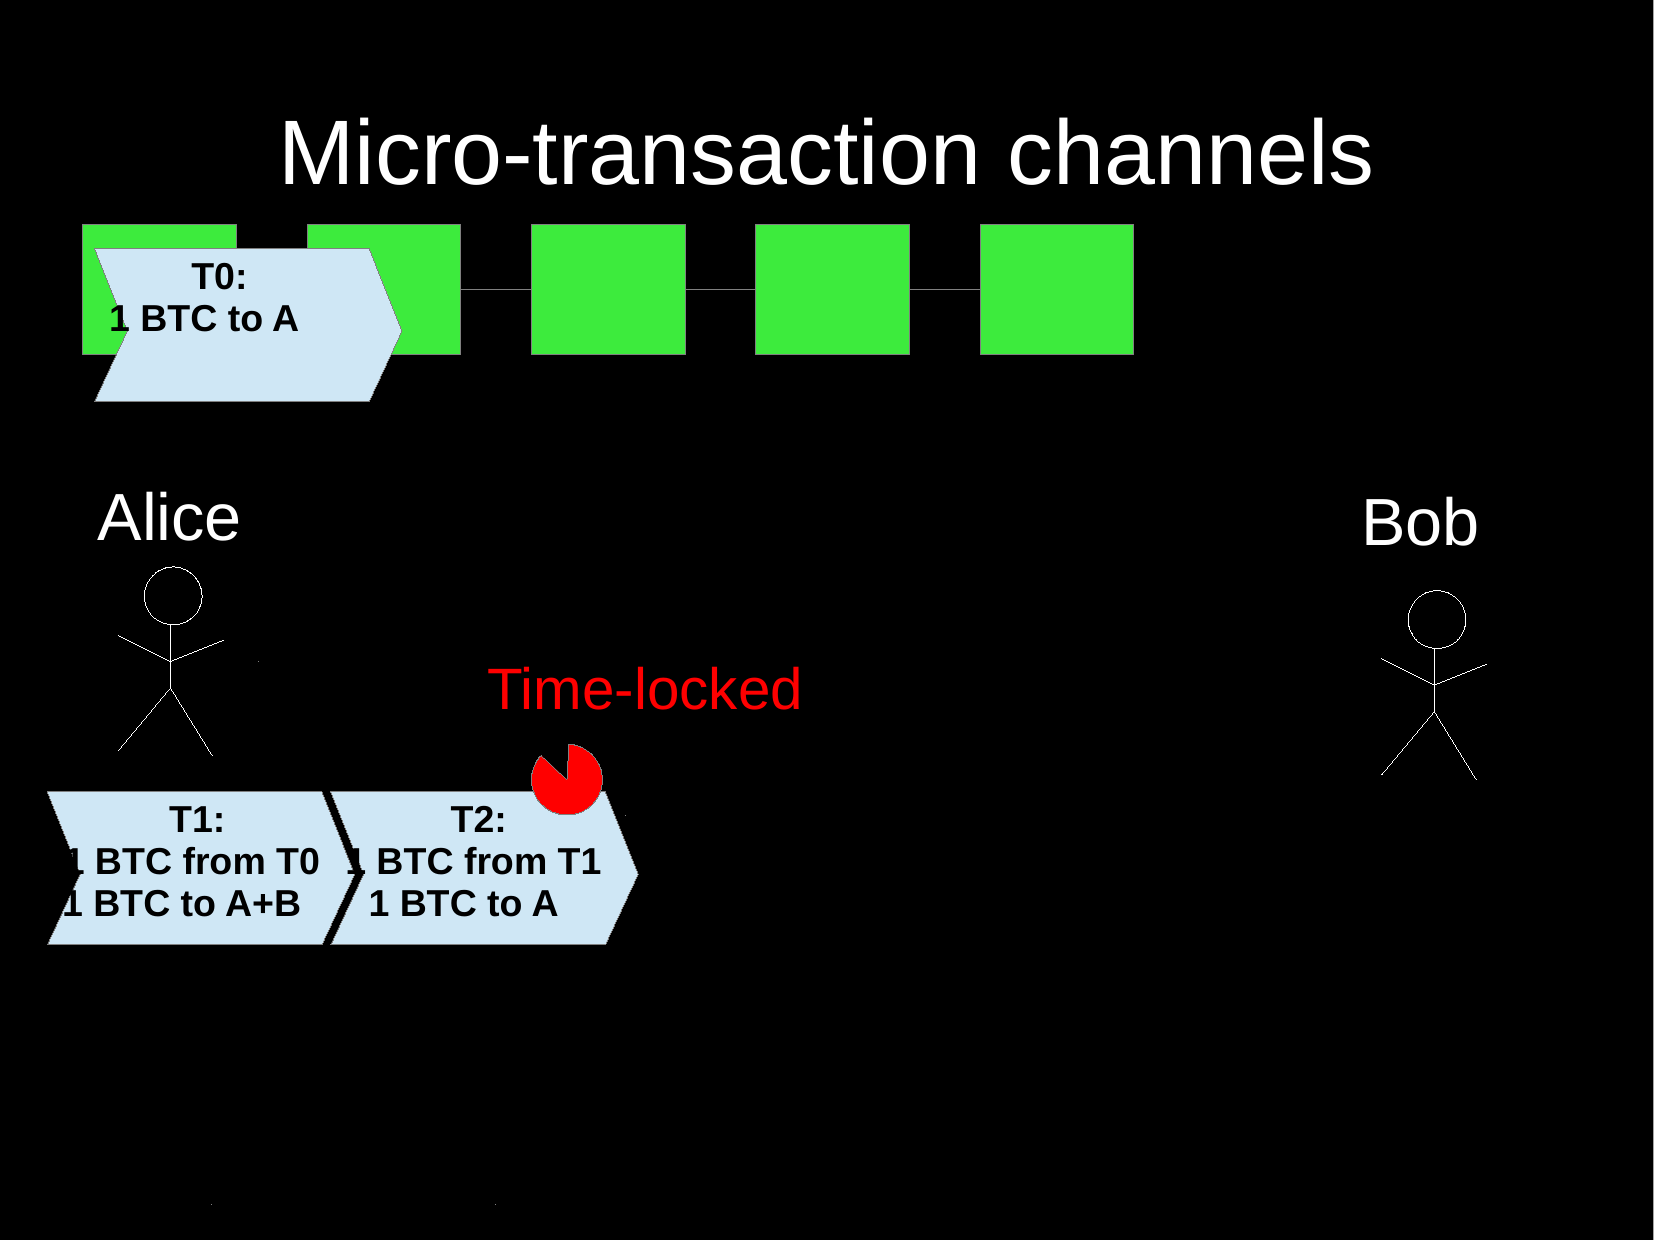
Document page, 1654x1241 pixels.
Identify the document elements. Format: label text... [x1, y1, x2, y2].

text_box [980, 224, 1134, 355]
text_box [755, 224, 910, 355]
text_box T0: 1 BTC to A [94, 248, 402, 402]
text_box T1: 1 BTC from T0 1 BTC to A+B [47, 791, 355, 945]
text_box [82, 224, 237, 355]
text_box [307, 224, 461, 355]
text_box Time-locked [472, 649, 819, 730]
text_box [531, 744, 603, 815]
title Micro-transaction channels [82, 49, 1571, 257]
text_box Bob [1346, 477, 1571, 568]
text_box Alice [82, 472, 308, 563]
text_box [531, 224, 686, 355]
text_box T2: 1 BTC from T1 1 BTC to A [330, 791, 639, 945]
